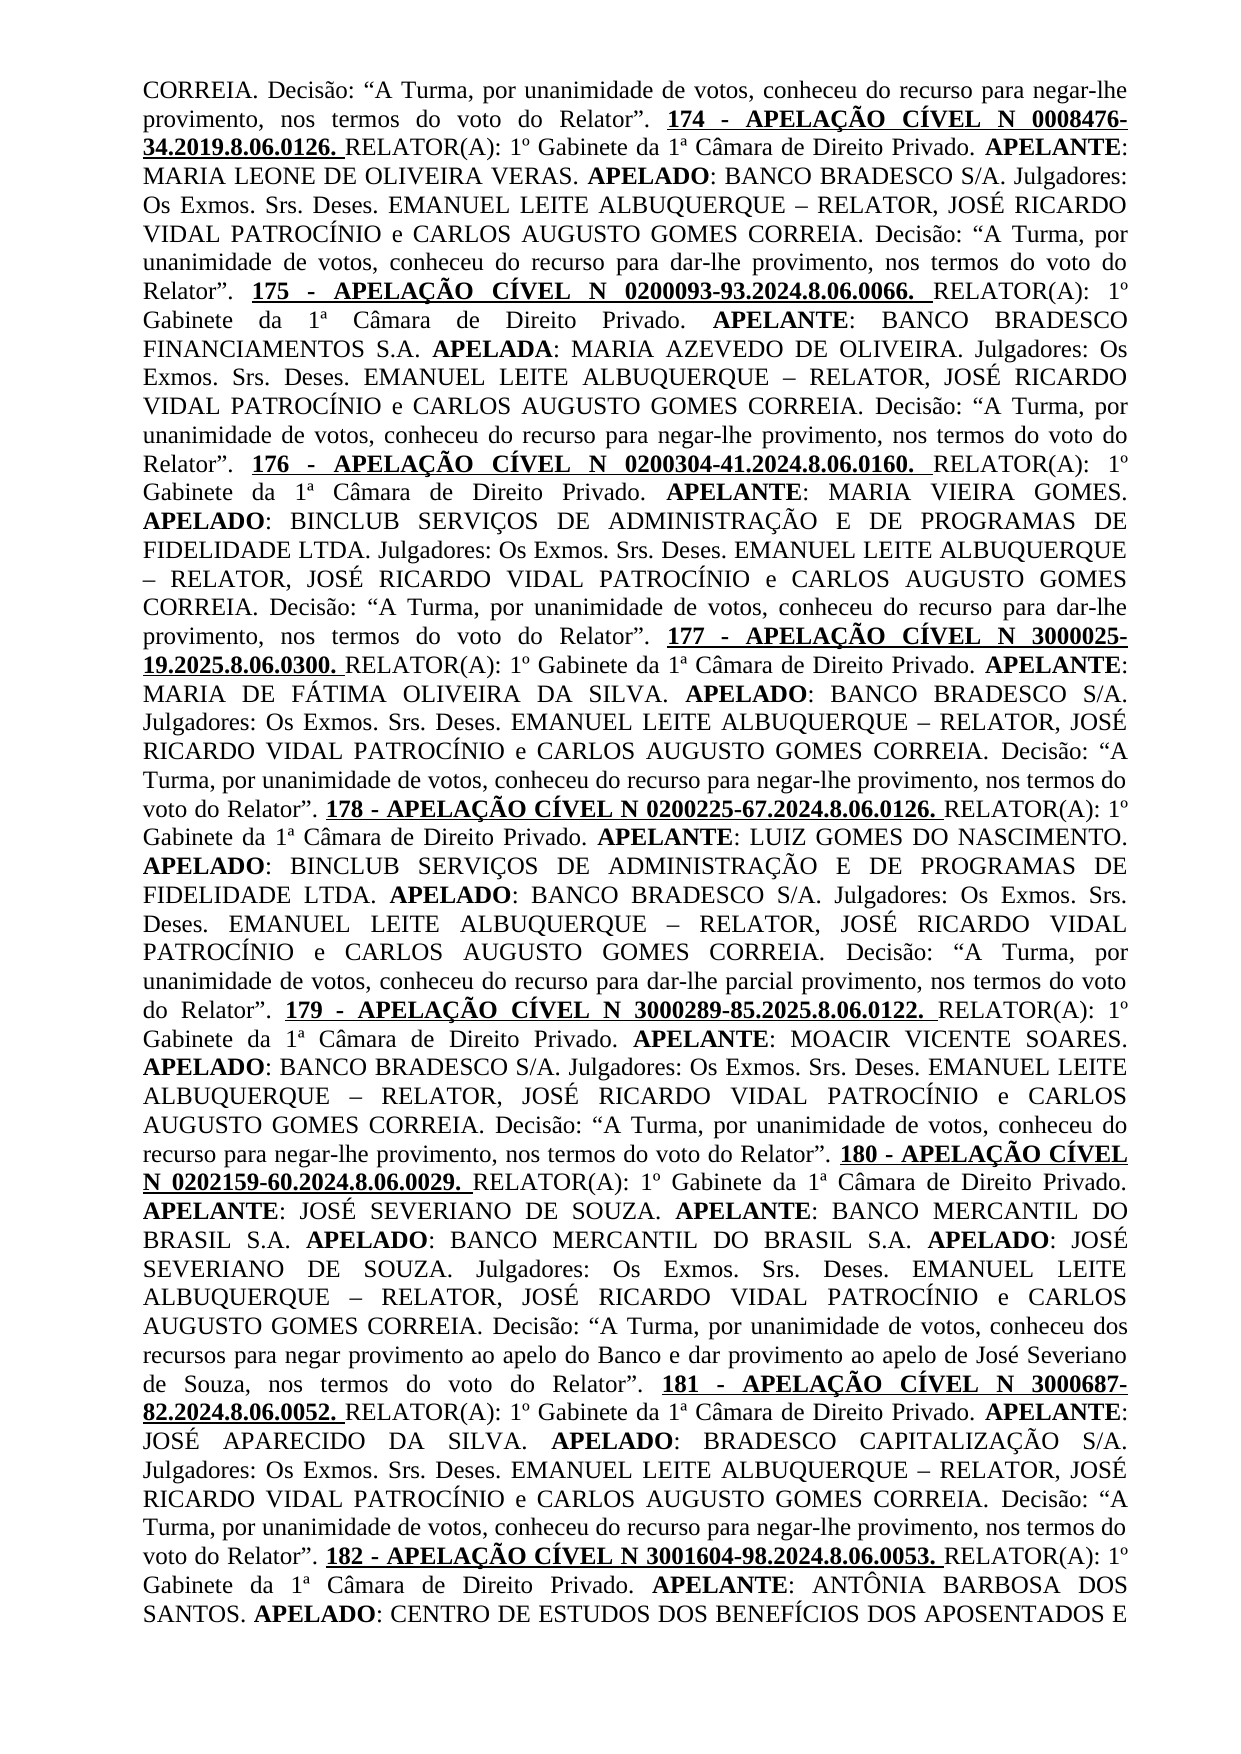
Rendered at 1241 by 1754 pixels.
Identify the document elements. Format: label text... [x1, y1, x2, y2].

text CORREIA. Decisão: “A Turma, por unanimidade de votos, conheceu do recurso para negar-lhe provimento, nos termos do voto do Relator”. 174 - APELAÇÃO CÍVEL N 0008476-34.2019.8.06.0126. RELATOR(A): 1º Gabinete da 1ª Câmara de Direito Privado. APELANTE: MARIA LEONE DE OLIVEIRA VERAS. APELADO: BANCO BRADESCO S/A. Julgadores: Os Exmos. Srs. Deses. EMANUEL LEITE ALBUQUERQUE – RELATOR, JOSÉ RICARDO VIDAL PATROCÍNIO e CARLOS AUGUSTO GOMES CORREIA. Decisão: “A Turma, por unanimidade de votos, conheceu do recurso para dar-lhe provimento, nos termos do voto do Relator”. 175 - APELAÇÃO CÍVEL N 0200093-93.2024.8.06.0066. RELATOR(A): 1º Gabinete da 1ª Câmara de Direito Privado. APELANTE: BANCO BRADESCO FINANCIAMENTOS S.A. APELADA: MARIA AZEVEDO DE OLIVEIRA. Julgadores: Os Exmos. Srs. Deses. EMANUEL LEITE ALBUQUERQUE – RELATOR, JOSÉ RICARDO VIDAL PATROCÍNIO e CARLOS AUGUSTO GOMES CORREIA. Decisão: “A Turma, por unanimidade de votos, conheceu do recurso para negar-lhe provimento, nos termos do voto do Relator”. 176 - APELAÇÃO CÍVEL N 0200304-41.2024.8.06.0160. RELATOR(A): 1º Gabinete da 1ª Câmara de Direito Privado. APELANTE: MARIA VIEIRA GOMES. APELADO: BINCLUB SERVIÇOS DE ADMINISTRAÇÃO E DE PROGRAMAS DE FIDELIDADE LTDA. Julgadores: Os Exmos. Srs. Deses. EMANUEL LEITE ALBUQUERQUE – RELATOR, JOSÉ RICARDO VIDAL PATROCÍNIO e CARLOS AUGUSTO GOMES CORREIA. Decisão: “A Turma, por unanimidade de votos, conheceu do recurso para dar-lhe provimento, nos termos do voto do Relator”. 177 - APELAÇÃO CÍVEL N 3000025-19.2025.8.06.0300. RELATOR(A): 1º Gabinete da 1ª Câmara de Direito Privado. APELANTE: MARIA DE FÁTIMA OLIVEIRA DA SILVA. APELADO: BANCO BRADESCO S/A. Julgadores: Os Exmos. Srs. Deses. EMANUEL LEITE ALBUQUERQUE – RELATOR, JOSÉ RICARDO VIDAL PATROCÍNIO e CARLOS AUGUSTO GOMES CORREIA. Decisão: “A Turma, por unanimidade de votos, conheceu do recurso para negar-lhe provimento, nos termos do voto do Relator”. 178 - APELAÇÃO CÍVEL N 0200225-67.2024.8.06.0126. RELATOR(A): 1º Gabinete da 1ª Câmara de Direito Privado. APELANTE: LUIZ GOMES DO NASCIMENTO. APELADO: BINCLUB SERVIÇOS DE ADMINISTRAÇÃO E DE PROGRAMAS DE FIDELIDADE LTDA. APELADO: BANCO BRADESCO S/A. Julgadores: Os Exmos. Srs. Deses. EMANUEL LEITE ALBUQUERQUE – RELATOR, JOSÉ RICARDO VIDAL PATROCÍNIO e CARLOS AUGUSTO GOMES CORREIA. Decisão: “A Turma, por unanimidade de votos, conheceu do recurso para dar-lhe parcial provimento, nos termos do voto do Relator”. 179 - APELAÇÃO CÍVEL N 3000289-85.2025.8.06.0122. RELATOR(A): 1º Gabinete da 1ª Câmara de Direito Privado. APELANTE: MOACIR VICENTE SOARES. APELADO: BANCO BRADESCO S/A. Julgadores: Os Exmos. Srs. Deses. EMANUEL LEITE ALBUQUERQUE – RELATOR, JOSÉ RICARDO VIDAL PATROCÍNIO e CARLOS AUGUSTO GOMES CORREIA. Decisão: “A Turma, por unanimidade de votos, conheceu do recurso para negar-lhe provimento, nos termos do voto do Relator”. 180 - APELAÇÃO CÍVEL N 0202159-60.2024.8.06.0029. RELATOR(A): 1º Gabinete da 1ª Câmara de Direito Privado. APELANTE: JOSÉ SEVERIANO DE SOUZA. APELANTE: BANCO MERCANTIL DO BRASIL S.A. APELADO: BANCO MERCANTIL DO BRASIL S.A. APELADO: JOSÉ SEVERIANO DE SOUZA. Julgadores: Os Exmos. Srs. Deses. EMANUEL LEITE ALBUQUERQUE – RELATOR, JOSÉ RICARDO VIDAL PATROCÍNIO e CARLOS AUGUSTO GOMES CORREIA. Decisão: “A Turma, por unanimidade de votos, conheceu dos recursos para negar provimento ao apelo do Banco e dar provimento ao apelo de José Severiano de Souza, nos termos do voto do Relator”. 181 - APELAÇÃO CÍVEL N 3000687-82.2024.8.06.0052. RELATOR(A): 1º Gabinete da 1ª Câmara de Direito Privado. APELANTE: JOSÉ APARECIDO DA SILVA. APELADO: BRADESCO CAPITALIZAÇÃO S/A. Julgadores: Os Exmos. Srs. Deses. EMANUEL LEITE ALBUQUERQUE – RELATOR, JOSÉ RICARDO VIDAL PATROCÍNIO e CARLOS AUGUSTO GOMES CORREIA. Decisão: “A Turma, por unanimidade de votos, conheceu do recurso para negar-lhe provimento, nos termos do voto do Relator”. 182 - APELAÇÃO CÍVEL N 3001604-98.2024.8.06.0053. RELATOR(A): 1º Gabinete da 1ª Câmara de Direito Privado. APELANTE: ANTÔNIA BARBOSA DOS SANTOS. APELADO: CENTRO DE ESTUDOS DOS BENEFÍCIOS DOS APOSENTADOS E [143, 75, 1128, 1627]
